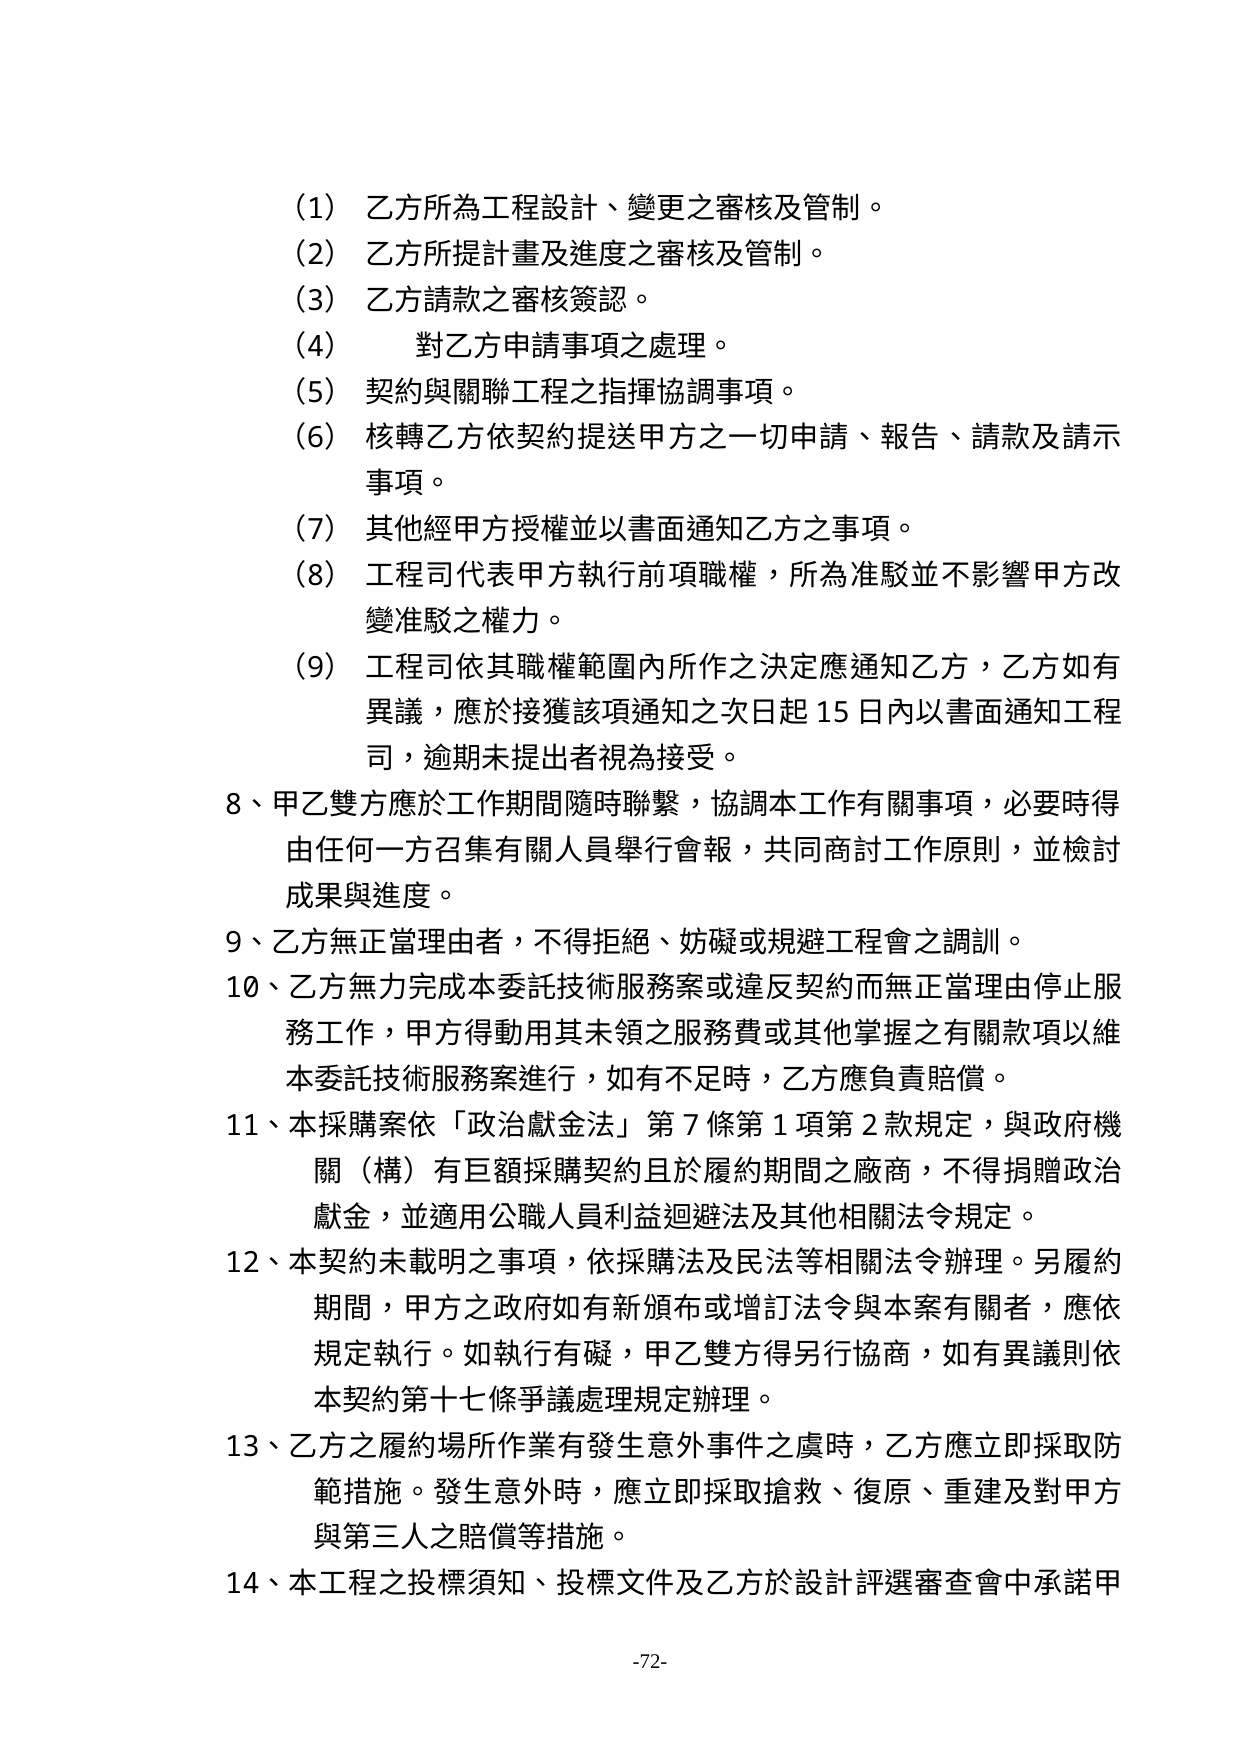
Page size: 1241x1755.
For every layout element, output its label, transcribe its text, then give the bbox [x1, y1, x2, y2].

list 乙方所為工程設計、變更之審核及管制。 [277, 182, 1122, 228]
list 其他經甲方授權並以書面通知乙方之事項。 [277, 503, 1122, 549]
list 本契約未載明之事項，依採購法及民法等相關法令辦理。另履約期間，甲方之政府如有新頒布或增訂法令與本案有關者，應依規定執行。如執行有礙，甲乙雙方得另行協商，如有異議則依本契約第十七條爭議處理規定辦理。 [224, 1236, 1122, 1419]
list 契約與關聯工程之指揮協調事項。 [277, 365, 1122, 411]
list 乙方請款之審核簽認。 [277, 274, 1122, 319]
list 乙方無正當理由者，不得拒絕、妨礙或規避工程會之調訓。 [224, 915, 1122, 961]
list 甲乙雙方應於工作期間隨時聯繫，協調本工作有關事項，必要時得由任何一方召集有關人員舉行會報，共同商討工作原則，並檢討成果與進度。 [224, 778, 1122, 915]
list 工程司依其職權範圍內所作之決定應通知乙方，乙方如有異議，應於接獲該項通知之次日起15日內以書面通知工程司，逾期未提出者視為接受。 [277, 640, 1122, 778]
list 乙方之履約場所作業有發生意外事件之虞時，乙方應立即採取防範措施。發生意外時，應立即採取搶救、復原、重建及對甲方與第三人之賠償等措施。 [224, 1419, 1122, 1557]
list 乙方所提計畫及進度之審核及管制。 [277, 228, 1122, 274]
list 本工程之投標須知、投標文件及乙方於設計評選審查會中承諾甲 [224, 1557, 1122, 1603]
list 乙方無力完成本委託技術服務案或違反契約而無正當理由停止服務工作，甲方得動用其未領之服務費或其他掌握之有關款項以維本委託技術服務案進行，如有不足時，乙方應負責賠償。 [224, 961, 1122, 1099]
list 本採購案依「政治獻金法」第7條第1項第2款規定，與政府機關（構）有巨額採購契約且於履約期間之廠商，不得捐贈政治獻金，並適用公職人員利益迴避法及其他相關法令規定。 [224, 1099, 1122, 1236]
list 對乙方申請事項之處理。 [277, 319, 1122, 365]
list 工程司代表甲方執行前項職權，所為准駁並不影響甲方改變准駁之權力。 [277, 549, 1122, 640]
list 核轉乙方依契約提送甲方之一切申請、報告、請款及請示事項。 [277, 411, 1122, 503]
